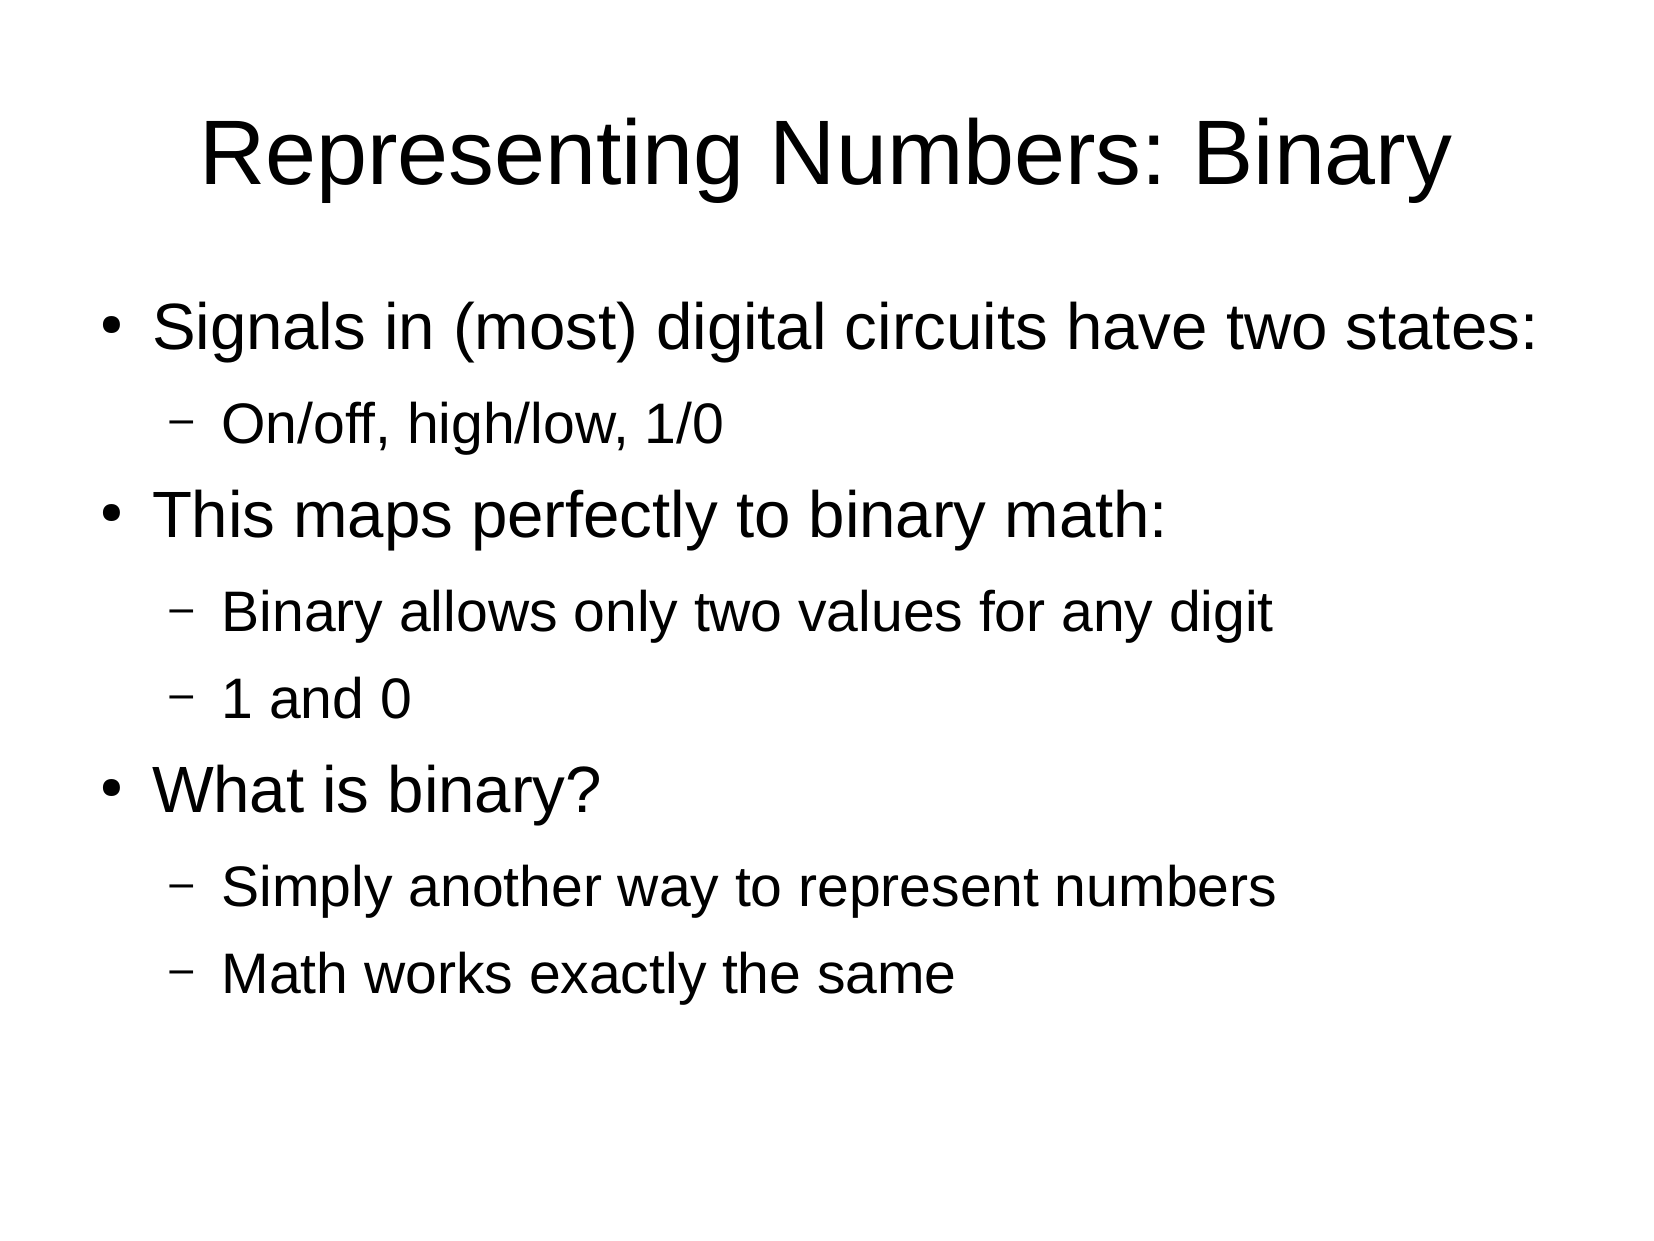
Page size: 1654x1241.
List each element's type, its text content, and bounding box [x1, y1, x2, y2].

title Representing Numbers: Binary [82, 49, 1571, 257]
list Signals in (most) digital circuits have two states: On/off, high/low, 1/0 This maps perfectly to binary math: Binary allows only two values for any digit 1 and 0 What is binary? Simply another way to represent numbers Math works exactly the same [82, 290, 1571, 1010]
